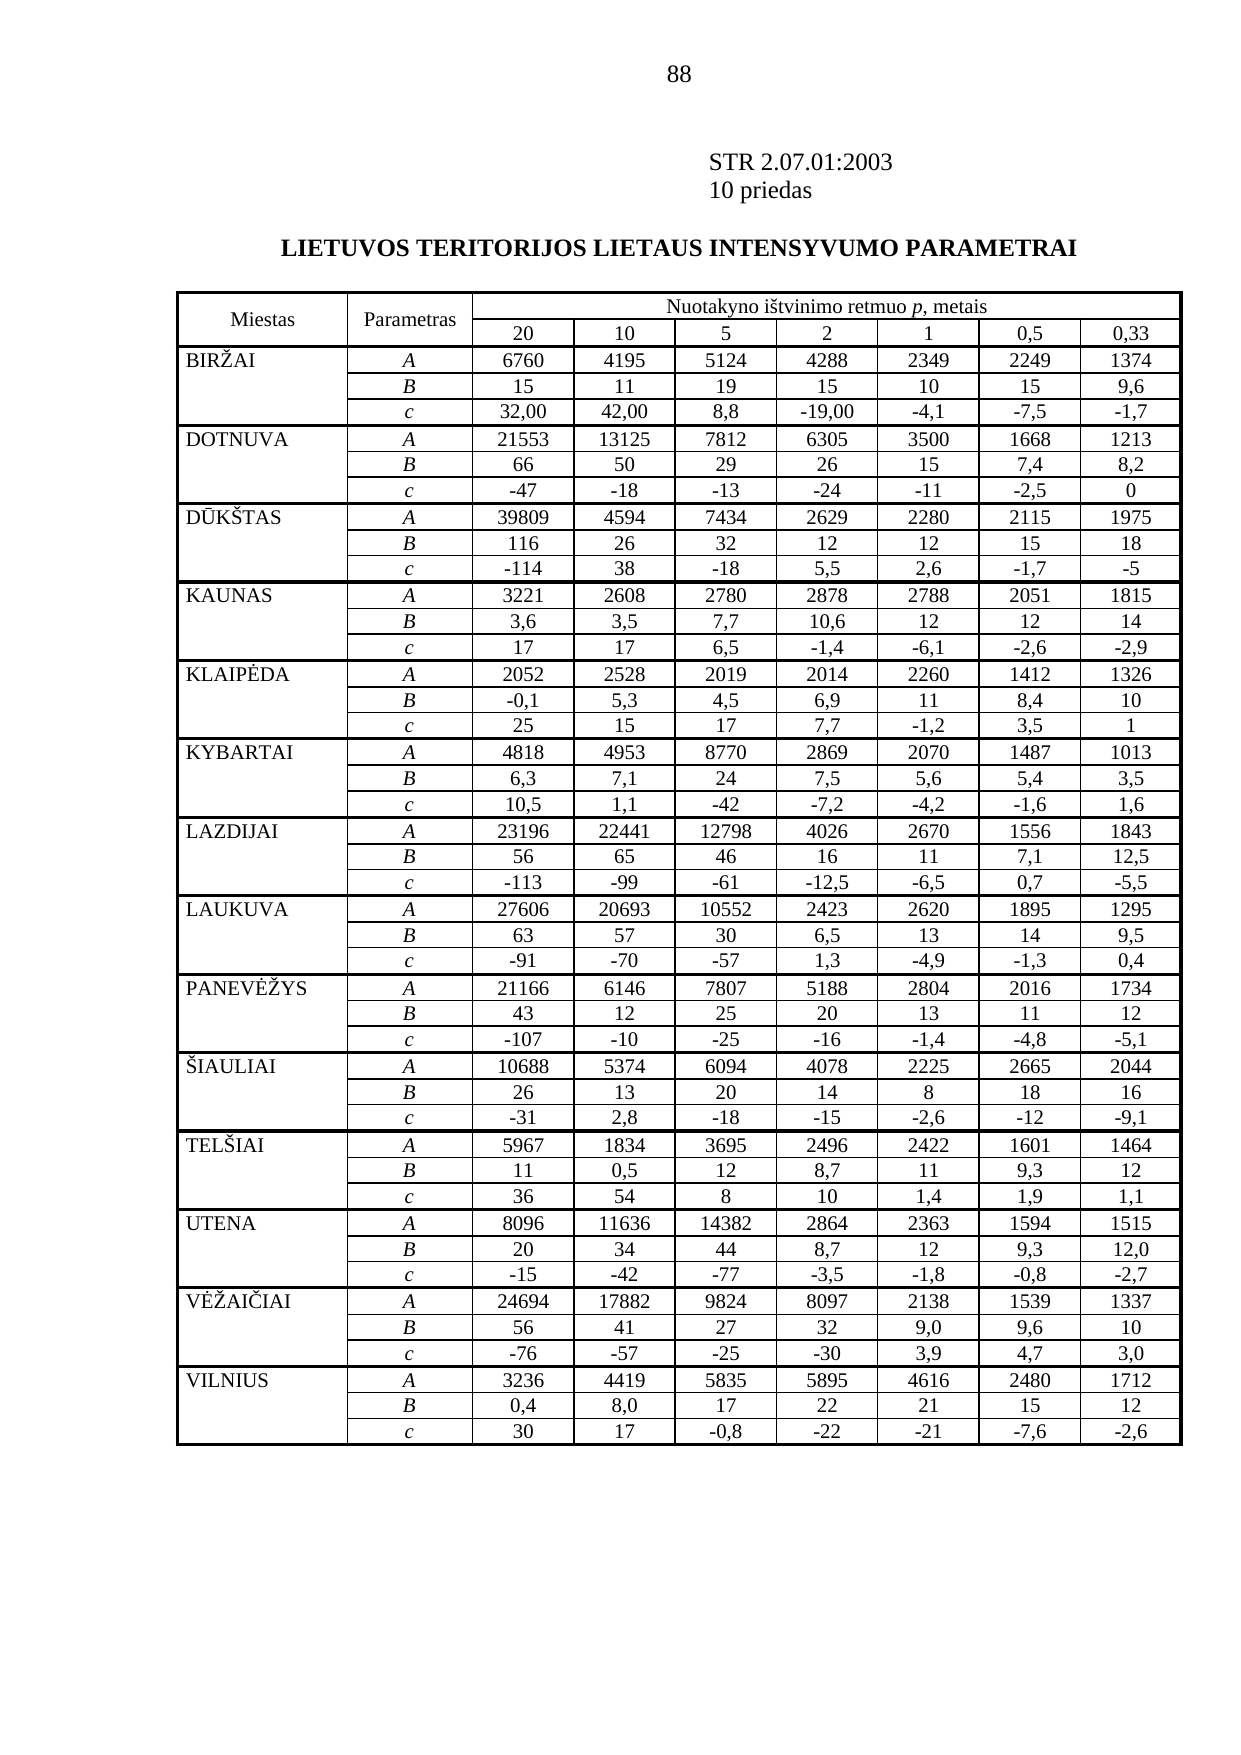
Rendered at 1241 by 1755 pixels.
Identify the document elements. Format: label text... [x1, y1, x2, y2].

table_cell -57 [676, 948, 776, 972]
table_cell 8096 [473, 1211, 573, 1235]
table_cell 12,5 [1081, 845, 1179, 868]
table_cell B [348, 1080, 472, 1104]
table_cell 5,6 [878, 766, 978, 790]
table_cell 20693 [575, 897, 674, 921]
table_cell -4,1 [878, 400, 978, 423]
table_cell c [348, 870, 472, 894]
table_cell A [348, 976, 472, 1000]
table_cell 16 [777, 845, 877, 868]
table_cell 15 [777, 374, 877, 398]
table_cell 4594 [575, 505, 674, 529]
table_cell 0,33 [1081, 320, 1179, 345]
table_cell 1895 [980, 897, 1080, 921]
table_cell B [348, 1237, 472, 1261]
table_cell 5,4 [980, 766, 1080, 790]
table_cell 20 [777, 1001, 877, 1025]
table_cell c [348, 713, 472, 737]
table_cell [179, 633, 347, 659]
table_cell 9,0 [878, 1315, 978, 1339]
table_cell 39809 [473, 505, 573, 529]
table_cell -42 [676, 792, 776, 816]
table_cell 10 [1081, 688, 1179, 712]
table_cell 7,7 [676, 609, 776, 633]
table_cell 11 [878, 1158, 978, 1182]
table_cell [179, 451, 347, 476]
table_cell 2422 [878, 1133, 978, 1157]
table_cell -16 [777, 1027, 877, 1051]
table_cell 66 [473, 452, 573, 476]
table_cell -1,4 [777, 635, 877, 659]
table_cell [179, 1104, 347, 1129]
table_cell 7434 [676, 505, 776, 529]
table_cell -91 [473, 948, 573, 972]
table_cell 50 [575, 452, 674, 476]
table_cell -30 [777, 1341, 877, 1365]
table_cell 11 [575, 374, 674, 398]
table_cell 29 [676, 452, 776, 476]
table_cell -7,5 [980, 400, 1080, 423]
table_cell c [348, 1262, 472, 1286]
table_cell [179, 1182, 347, 1208]
table_cell 10688 [473, 1054, 573, 1078]
table_cell 10,6 [777, 609, 877, 633]
table_cell 20 [473, 320, 573, 345]
table_cell 4,5 [676, 688, 776, 712]
table_cell 10 [878, 374, 978, 398]
table_cell 13 [878, 923, 978, 947]
table_cell 34 [575, 1237, 674, 1261]
table_cell 12798 [676, 819, 776, 843]
table_cell -13 [676, 478, 776, 502]
table_cell -22 [777, 1419, 877, 1443]
table_cell 1 [1081, 713, 1179, 737]
table_cell 1326 [1081, 662, 1179, 686]
table_cell -19,00 [777, 400, 877, 423]
table_cell 25 [473, 713, 573, 737]
table_cell 32 [777, 1315, 877, 1339]
table_cell 2249 [980, 348, 1080, 372]
table_cell B [348, 374, 472, 398]
table_cell A [348, 897, 472, 921]
table_cell B [348, 531, 472, 555]
table_cell -76 [473, 1341, 573, 1365]
table_cell 24 [676, 766, 776, 790]
table_cell [179, 947, 347, 972]
table_cell A [348, 662, 472, 686]
table_cell 12 [575, 1001, 674, 1025]
table_cell -24 [777, 478, 877, 502]
table_cell 12 [676, 1158, 776, 1182]
table_cell 21553 [473, 427, 573, 451]
table_cell 26 [777, 452, 877, 476]
table_cell TELŠIAI [179, 1133, 347, 1157]
table_cell 1975 [1081, 505, 1179, 529]
table_cell 44 [676, 1237, 776, 1261]
table_cell 2608 [575, 584, 674, 607]
table_cell -1,6 [980, 792, 1080, 816]
table_cell 12 [980, 609, 1080, 633]
table_cell -18 [676, 1105, 776, 1129]
table_cell 3236 [473, 1368, 573, 1392]
table_cell -4,2 [878, 792, 978, 816]
table_cell 12 [777, 531, 877, 555]
table_cell 116 [473, 531, 573, 555]
table_cell 24694 [473, 1289, 573, 1313]
table_cell A [348, 427, 472, 451]
text LIETUVOS TERITORIJOS LIETAUS INTENSYVUMO PARAMETRAI [177, 233, 1181, 262]
table_cell 3,0 [1081, 1341, 1179, 1365]
table_cell [179, 1314, 347, 1339]
table_cell -3,5 [777, 1262, 877, 1286]
table_cell 46 [676, 845, 776, 868]
table_cell 20 [473, 1237, 573, 1261]
table_cell [179, 764, 347, 790]
table_header Parametras [348, 294, 472, 345]
table_cell 17 [575, 1419, 674, 1443]
table_cell [179, 1078, 347, 1104]
table_cell -47 [473, 478, 573, 502]
table_cell 1594 [980, 1211, 1080, 1235]
table_cell -1,4 [878, 1027, 978, 1051]
table_cell 2864 [777, 1211, 877, 1235]
table_cell LAZDIJAI [179, 819, 347, 843]
table_cell B [348, 1393, 472, 1417]
table_cell 7812 [676, 427, 776, 451]
table_header Nuotakyno ištvinimo retmuo p, metais [473, 294, 1179, 318]
table_cell 22441 [575, 819, 674, 843]
table_cell 8,2 [1081, 452, 1179, 476]
table_cell 1,6 [1081, 792, 1179, 816]
table_cell -7,2 [777, 792, 877, 816]
table_cell -5,5 [1081, 870, 1179, 894]
table_cell 22 [777, 1393, 877, 1417]
table_cell 2019 [676, 662, 776, 686]
table_cell 0,5 [980, 320, 1080, 345]
table_cell 9,5 [1081, 923, 1179, 947]
table_cell -25 [676, 1027, 776, 1051]
table_cell 15 [878, 452, 978, 476]
table_cell 5188 [777, 976, 877, 1000]
table_cell 2629 [777, 505, 877, 529]
table_cell -4,8 [980, 1027, 1080, 1051]
table_cell UTENA [179, 1211, 347, 1235]
table_cell c [348, 1341, 472, 1365]
table_cell 14 [1081, 609, 1179, 633]
table_cell 2280 [878, 505, 978, 529]
table_cell [179, 1418, 347, 1443]
table_cell B [348, 452, 472, 476]
table_cell -0,1 [473, 688, 573, 712]
table_cell -15 [473, 1262, 573, 1286]
table_cell 1,1 [1081, 1184, 1179, 1208]
table_cell c [348, 1027, 472, 1051]
table_cell DOTNUVA [179, 427, 347, 451]
table_cell KLAIPĖDA [179, 662, 347, 686]
table_cell A [348, 584, 472, 607]
table_cell 2,6 [878, 556, 978, 580]
table_cell 15 [473, 374, 573, 398]
table_cell 54 [575, 1184, 674, 1208]
table_cell -1,2 [878, 713, 978, 737]
table_cell 18 [1081, 531, 1179, 555]
table_cell 1374 [1081, 348, 1179, 372]
table_cell 17 [473, 635, 573, 659]
table_cell 19 [676, 374, 776, 398]
table_cell -42 [575, 1262, 674, 1286]
table_cell A [348, 1054, 472, 1078]
table_cell [179, 869, 347, 894]
table_cell 1 [878, 320, 978, 345]
table_cell A [348, 819, 472, 843]
table_cell 8097 [777, 1289, 877, 1313]
table_cell -99 [575, 870, 674, 894]
table_cell A [348, 1289, 472, 1313]
table_cell 4288 [777, 348, 877, 372]
table_cell 10 [1081, 1315, 1179, 1339]
table_cell 7,5 [777, 766, 877, 790]
table_cell 0,7 [980, 870, 1080, 894]
table_cell -12,5 [777, 870, 877, 894]
table_cell 9824 [676, 1289, 776, 1313]
table_cell [179, 1235, 347, 1261]
table_cell [179, 1157, 347, 1182]
table_cell B [348, 766, 472, 790]
table_cell 15 [980, 374, 1080, 398]
table_cell 1412 [980, 662, 1080, 686]
table_cell 4419 [575, 1368, 674, 1392]
table_cell -6,5 [878, 870, 978, 894]
table_cell 8 [878, 1080, 978, 1104]
table_cell 27 [676, 1315, 776, 1339]
table_cell 2869 [777, 740, 877, 764]
table_cell 26 [575, 531, 674, 555]
table_cell 1013 [1081, 740, 1179, 764]
table_cell [179, 372, 347, 398]
table_cell 9,6 [980, 1315, 1080, 1339]
table_cell 7,1 [575, 766, 674, 790]
table_cell [179, 1025, 347, 1051]
table_cell 1834 [575, 1133, 674, 1157]
table_cell -31 [473, 1105, 573, 1129]
table_cell 6305 [777, 427, 877, 451]
table_cell [179, 1000, 347, 1025]
table_cell VĖŽAIČIAI [179, 1289, 347, 1313]
table_cell 8,7 [777, 1158, 877, 1182]
table_cell 7,1 [980, 845, 1080, 868]
table_cell -2,7 [1081, 1262, 1179, 1286]
table_cell 8,7 [777, 1237, 877, 1261]
table_cell -70 [575, 948, 674, 972]
table_cell 23196 [473, 819, 573, 843]
table_cell [179, 555, 347, 580]
table_cell A [348, 505, 472, 529]
table_cell -2,6 [980, 635, 1080, 659]
table_cell 17 [575, 635, 674, 659]
table_cell 1515 [1081, 1211, 1179, 1235]
table_cell -0,8 [676, 1419, 776, 1443]
table_cell 2665 [980, 1054, 1080, 1078]
table_cell 16 [1081, 1080, 1179, 1104]
table_cell 12 [878, 609, 978, 633]
table_cell 8,0 [575, 1393, 674, 1417]
table_cell A [348, 1133, 472, 1157]
table_cell 1,9 [980, 1184, 1080, 1208]
table_cell 6,9 [777, 688, 877, 712]
table_cell 1,1 [575, 792, 674, 816]
table_cell 7807 [676, 976, 776, 1000]
table_cell 2878 [777, 584, 877, 607]
table_cell 0 [1081, 478, 1179, 502]
table_cell 2363 [878, 1211, 978, 1235]
table_cell 11 [473, 1158, 573, 1182]
table_cell 4616 [878, 1368, 978, 1392]
table_cell -2,6 [878, 1105, 978, 1129]
table_cell 17 [676, 713, 776, 737]
table_cell -77 [676, 1262, 776, 1286]
table_cell 10 [777, 1184, 877, 1208]
table_cell B [348, 923, 472, 947]
table_cell DŪKŠTAS [179, 505, 347, 529]
table_cell 2115 [980, 505, 1080, 529]
table_cell 10,5 [473, 792, 573, 816]
table_header Miestas [179, 294, 347, 345]
table_cell [179, 1339, 347, 1365]
table_cell -1,7 [1081, 400, 1179, 423]
table_cell 13125 [575, 427, 674, 451]
table_cell c [348, 792, 472, 816]
table_cell [179, 398, 347, 423]
table_cell 2138 [878, 1289, 978, 1313]
table_cell 9,6 [1081, 374, 1179, 398]
table_cell -25 [676, 1341, 776, 1365]
table_cell 3,5 [980, 713, 1080, 737]
table_cell 5374 [575, 1054, 674, 1078]
table_cell 2423 [777, 897, 877, 921]
table_cell 1843 [1081, 819, 1179, 843]
table_cell 4818 [473, 740, 573, 764]
table_cell 17 [676, 1393, 776, 1417]
table_cell 9,3 [980, 1237, 1080, 1261]
table_cell c [348, 948, 472, 972]
table_cell c [348, 635, 472, 659]
table_cell -10 [575, 1027, 674, 1051]
table_cell B [348, 688, 472, 712]
table_cell -21 [878, 1419, 978, 1443]
table_cell 11 [878, 845, 978, 868]
table_cell 38 [575, 556, 674, 580]
table_cell 17882 [575, 1289, 674, 1313]
table_cell 2044 [1081, 1054, 1179, 1078]
table_cell 8,4 [980, 688, 1080, 712]
table_cell 9,3 [980, 1158, 1080, 1182]
table_cell 3,6 [473, 609, 573, 633]
table_cell 15 [575, 713, 674, 737]
table_cell 2780 [676, 584, 776, 607]
table_cell -15 [777, 1105, 877, 1129]
table_cell 1539 [980, 1289, 1080, 1313]
table_cell 5 [676, 320, 776, 345]
table_cell -7,6 [980, 1419, 1080, 1443]
table_cell -9,1 [1081, 1105, 1179, 1129]
table_cell B [348, 1001, 472, 1025]
table_cell PANEVĖŽYS [179, 976, 347, 1000]
table_cell 32 [676, 531, 776, 555]
table_cell [179, 686, 347, 712]
table_cell 32,00 [473, 400, 573, 423]
table_cell -18 [575, 478, 674, 502]
table_cell 2014 [777, 662, 877, 686]
table_cell A [348, 1368, 472, 1392]
table_cell [179, 1392, 347, 1417]
table_cell c [348, 400, 472, 423]
table_cell 13 [575, 1080, 674, 1104]
table_cell [179, 843, 347, 868]
table_cell 1556 [980, 819, 1080, 843]
table_cell -57 [575, 1341, 674, 1365]
table_cell 12 [878, 531, 978, 555]
table_cell 5124 [676, 348, 776, 372]
table_cell -114 [473, 556, 573, 580]
table_cell c [348, 1419, 472, 1443]
table_cell [179, 1261, 347, 1286]
table_cell A [348, 1211, 472, 1235]
table_cell 12 [1081, 1158, 1179, 1182]
table_cell A [348, 348, 472, 372]
table_cell 26 [473, 1080, 573, 1104]
table_cell [179, 712, 347, 737]
table_cell 1734 [1081, 976, 1179, 1000]
table_cell 4026 [777, 819, 877, 843]
table_cell KYBARTAI [179, 740, 347, 764]
table_cell 63 [473, 923, 573, 947]
table_cell 1464 [1081, 1133, 1179, 1157]
table_cell 2225 [878, 1054, 978, 1078]
table_cell 5,5 [777, 556, 877, 580]
table_cell 5967 [473, 1133, 573, 1157]
table_cell -61 [676, 870, 776, 894]
table_cell A [348, 740, 472, 764]
table_cell -2,5 [980, 478, 1080, 502]
table_cell -5 [1081, 556, 1179, 580]
table_cell 12,0 [1081, 1237, 1179, 1261]
table_cell 3695 [676, 1133, 776, 1157]
table_cell 1712 [1081, 1368, 1179, 1392]
table_cell 2260 [878, 662, 978, 686]
table_cell 1601 [980, 1133, 1080, 1157]
table_cell 1815 [1081, 584, 1179, 607]
table_cell 2 [777, 320, 877, 345]
table_cell 6,5 [777, 923, 877, 947]
table_cell 6094 [676, 1054, 776, 1078]
table_cell 43 [473, 1001, 573, 1025]
table_cell 7,4 [980, 452, 1080, 476]
table_cell -6,1 [878, 635, 978, 659]
table_cell -113 [473, 870, 573, 894]
table_cell [179, 790, 347, 816]
table_cell 5,3 [575, 688, 674, 712]
table_cell 14 [777, 1080, 877, 1104]
table_cell 6,5 [676, 635, 776, 659]
table_cell 13 [878, 1001, 978, 1025]
text STR 2.07.01:2003 [177, 147, 1181, 176]
table_cell 8 [676, 1184, 776, 1208]
table_cell 11 [980, 1001, 1080, 1025]
table_cell 4953 [575, 740, 674, 764]
table_cell 11636 [575, 1211, 674, 1235]
table_cell -11 [878, 478, 978, 502]
table_cell 2620 [878, 897, 978, 921]
table_cell 12 [1081, 1001, 1179, 1025]
table_cell 3221 [473, 584, 573, 607]
table_cell 15 [980, 1393, 1080, 1417]
table_cell 3500 [878, 427, 978, 451]
table_cell 1,4 [878, 1184, 978, 1208]
table_cell 4078 [777, 1054, 877, 1078]
table_cell 57 [575, 923, 674, 947]
table_cell VILNIUS [179, 1368, 347, 1392]
table_cell 20 [676, 1080, 776, 1104]
table_cell -4,9 [878, 948, 978, 972]
table_cell -0,8 [980, 1262, 1080, 1286]
table_cell 1487 [980, 740, 1080, 764]
table_cell 3,9 [878, 1341, 978, 1365]
table_cell 21 [878, 1393, 978, 1417]
table_cell KAUNAS [179, 584, 347, 607]
table_cell 12 [878, 1237, 978, 1261]
table_cell B [348, 1158, 472, 1182]
table_cell 2016 [980, 976, 1080, 1000]
table_cell c [348, 1184, 472, 1208]
table_cell 2070 [878, 740, 978, 764]
table_cell 0,4 [1081, 948, 1179, 972]
table_cell 25 [676, 1001, 776, 1025]
table_cell 11 [878, 688, 978, 712]
table_cell 36 [473, 1184, 573, 1208]
table_cell 4,7 [980, 1341, 1080, 1365]
table_cell 3,5 [1081, 766, 1179, 790]
table_cell 1337 [1081, 1289, 1179, 1313]
table_cell 2,8 [575, 1105, 674, 1129]
table_cell -1,3 [980, 948, 1080, 972]
table_cell 0,5 [575, 1158, 674, 1182]
table_cell 5835 [676, 1368, 776, 1392]
table_cell c [348, 1105, 472, 1129]
table_cell 1,3 [777, 948, 877, 972]
table_cell B [348, 609, 472, 633]
table_cell 10 [575, 320, 674, 345]
table_cell 18 [980, 1080, 1080, 1104]
table_cell 2051 [980, 584, 1080, 607]
table_cell 0,4 [473, 1393, 573, 1417]
table_cell 8770 [676, 740, 776, 764]
table_cell 6,3 [473, 766, 573, 790]
table_cell -5,1 [1081, 1027, 1179, 1051]
table_cell 12 [1081, 1393, 1179, 1417]
table_cell 5895 [777, 1368, 877, 1392]
table_cell 42,00 [575, 400, 674, 423]
table_cell 30 [676, 923, 776, 947]
table_cell BIRŽAI [179, 348, 347, 372]
table_cell [179, 529, 347, 555]
table_cell 3,5 [575, 609, 674, 633]
table_cell -1,7 [980, 556, 1080, 580]
table_cell -2,6 [1081, 1419, 1179, 1443]
table_cell ŠIAULIAI [179, 1054, 347, 1078]
table_cell c [348, 478, 472, 502]
table_cell 30 [473, 1419, 573, 1443]
table_cell 2052 [473, 662, 573, 686]
table_cell -12 [980, 1105, 1080, 1129]
table_cell 10552 [676, 897, 776, 921]
table_cell 2804 [878, 976, 978, 1000]
table_cell [179, 608, 347, 633]
table_cell 2788 [878, 584, 978, 607]
table_cell 6146 [575, 976, 674, 1000]
table_cell [179, 476, 347, 502]
table_cell 1213 [1081, 427, 1179, 451]
table_cell -18 [676, 556, 776, 580]
table_cell 65 [575, 845, 674, 868]
table_cell 14 [980, 923, 1080, 947]
table_cell 41 [575, 1315, 674, 1339]
table_cell -1,8 [878, 1262, 978, 1286]
table_cell 2670 [878, 819, 978, 843]
table_cell LAUKUVA [179, 897, 347, 921]
table_cell -2,9 [1081, 635, 1179, 659]
text 10 priedas [177, 176, 1181, 204]
table_cell 8,8 [676, 400, 776, 423]
table_cell 2349 [878, 348, 978, 372]
table_cell 6760 [473, 348, 573, 372]
table_cell 1668 [980, 427, 1080, 451]
table_cell B [348, 845, 472, 868]
table_cell c [348, 556, 472, 580]
table_cell -107 [473, 1027, 573, 1051]
table_cell 27606 [473, 897, 573, 921]
table_cell 2480 [980, 1368, 1080, 1392]
table_cell B [348, 1315, 472, 1339]
table_cell 2496 [777, 1133, 877, 1157]
table_cell 7,7 [777, 713, 877, 737]
table_cell 2528 [575, 662, 674, 686]
table_cell [179, 921, 347, 947]
table_cell 56 [473, 845, 573, 868]
table_cell 21166 [473, 976, 573, 1000]
table_cell 14382 [676, 1211, 776, 1235]
table_cell 56 [473, 1315, 573, 1339]
table_cell 4195 [575, 348, 674, 372]
table_cell 15 [980, 531, 1080, 555]
table_cell 1295 [1081, 897, 1179, 921]
